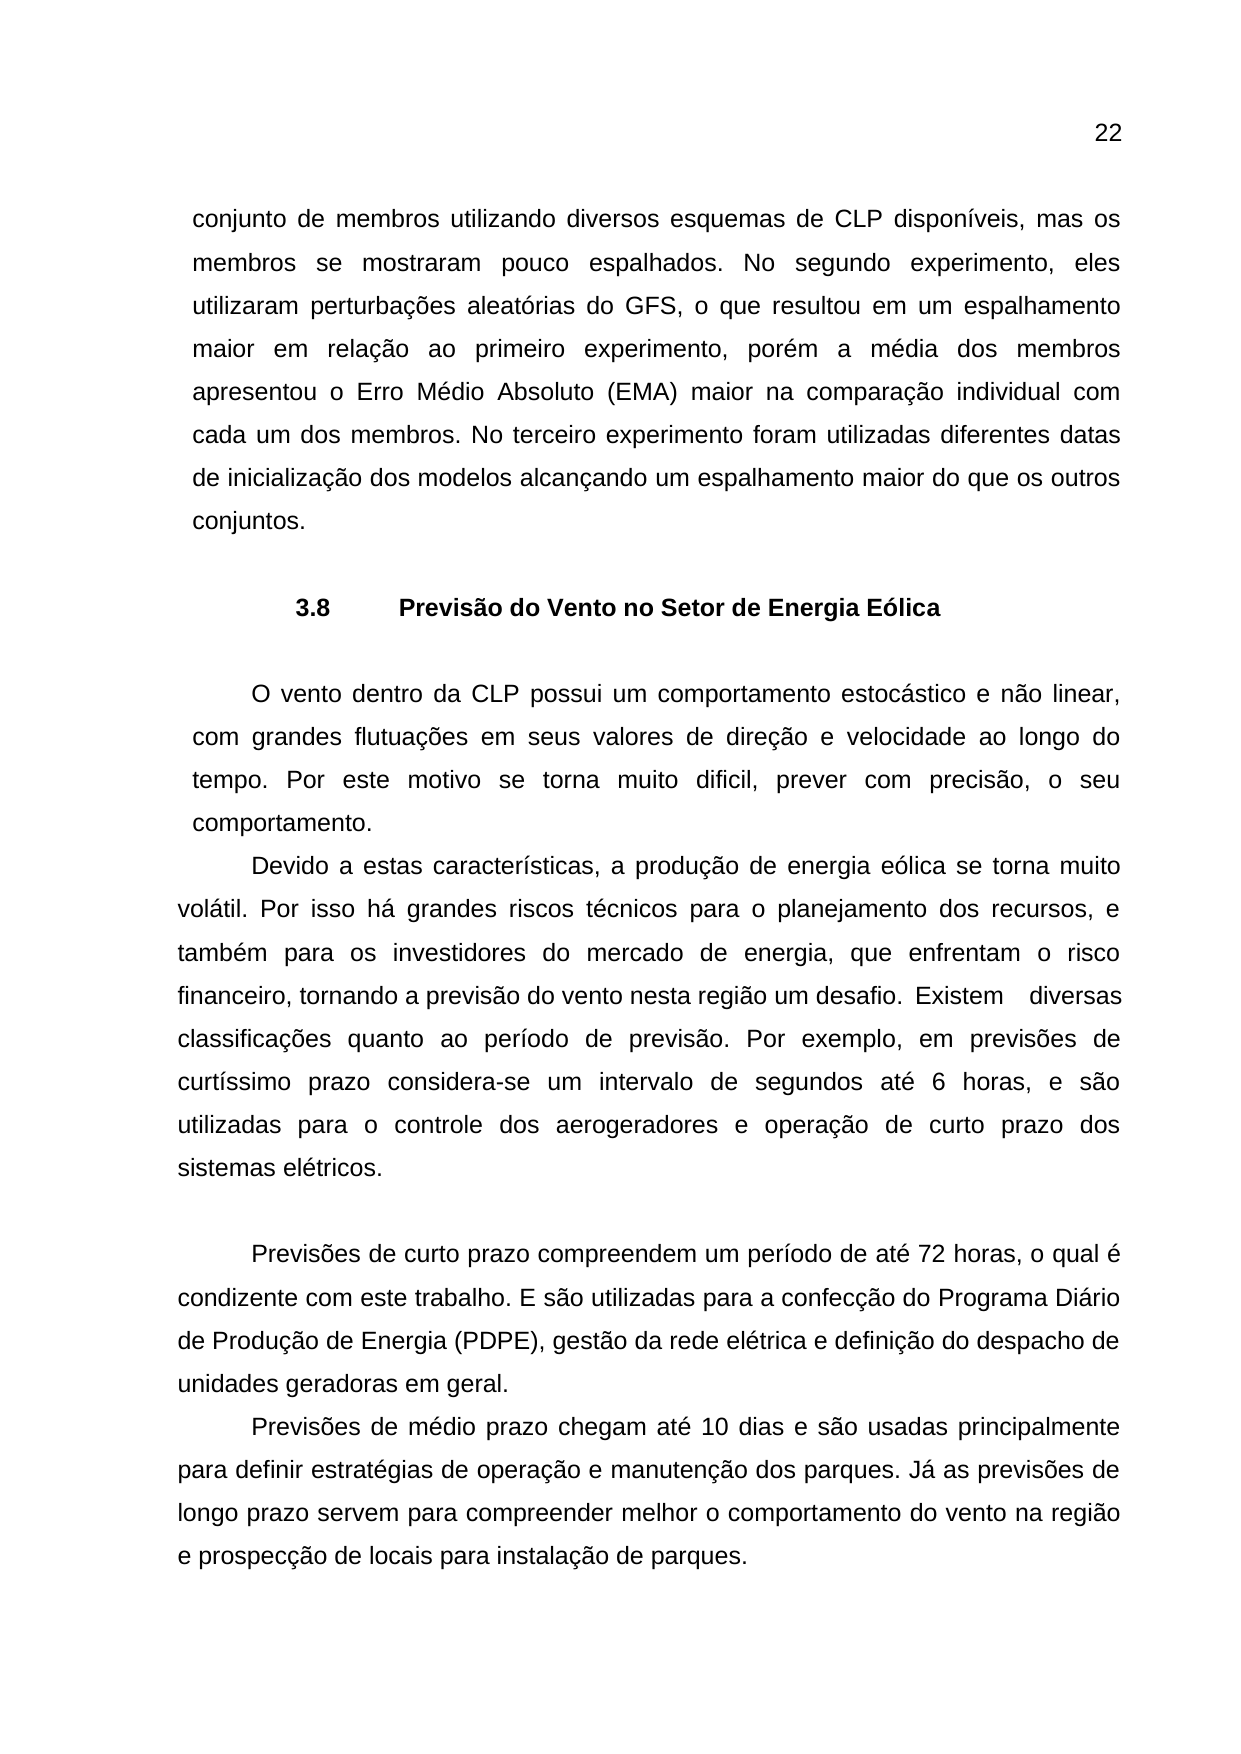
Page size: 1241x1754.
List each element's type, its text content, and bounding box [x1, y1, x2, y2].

text Previsões de curto prazo compreendem um período de até 72 horas, o qual é condizente com este trabalho. E são utilizadas para a confecção do Programa Diário de Produção de Energia (PDPE), gestão da rede elétrica e definição do despacho de unidades geradoras em geral. [177, 1239, 1122, 1397]
subtitle Previsão do Vento no Setor de Energia Eólica [207, 592, 1122, 621]
text O vento dentro da CLP possui um comportamento estocástico e não linear, com grandes flutuações em seus valores de direção e velocidade ao longo do tempo. Por este motivo se torna muito dificil, prever com precisão, o seu comportamento. [177, 679, 1122, 837]
text Previsões de médio prazo chegam até 10 dias e são usadas principalmente para definir estratégias de operação e manutenção dos parques. Já as previsões de longo prazo servem para compreender melhor o comportamento do vento na região e prospecção de locais para instalação de parques. [177, 1412, 1122, 1570]
text conjunto de membros utilizando diversos esquemas de CLP disponíveis, mas os membros se mostraram pouco espalhados. No segundo experimento, eles utilizaram perturbações aleatórias do GFS, o que resultou em um espalhamento maior em relação ao primeiro experimento, porém a média dos membros apresentou o Erro Médio Absoluto (EMA) maior na comparação individual com cada um dos membros. No terceiro experimento foram utilizadas diferentes datas de inicialização dos modelos alcançando um espalhamento maior do que os outros conjuntos. [177, 204, 1122, 535]
text Devido a estas características, a produção de energia eólica se torna muito volátil. Por isso há grandes riscos técnicos para o planejamento dos recursos, e também para os investidores do mercado de energia, que enfrentam o risco financeiro, tornando a previsão do vento nesta região um desafio. Existem diversas classificações quanto ao período de previsão. Por exemplo, em previsões de curtíssimo prazo considera-se um intervalo de segundos até 6 horas, e são utilizadas para o controle dos aerogeradores e operação de curto prazo dos sistemas elétricos. [177, 851, 1122, 1182]
